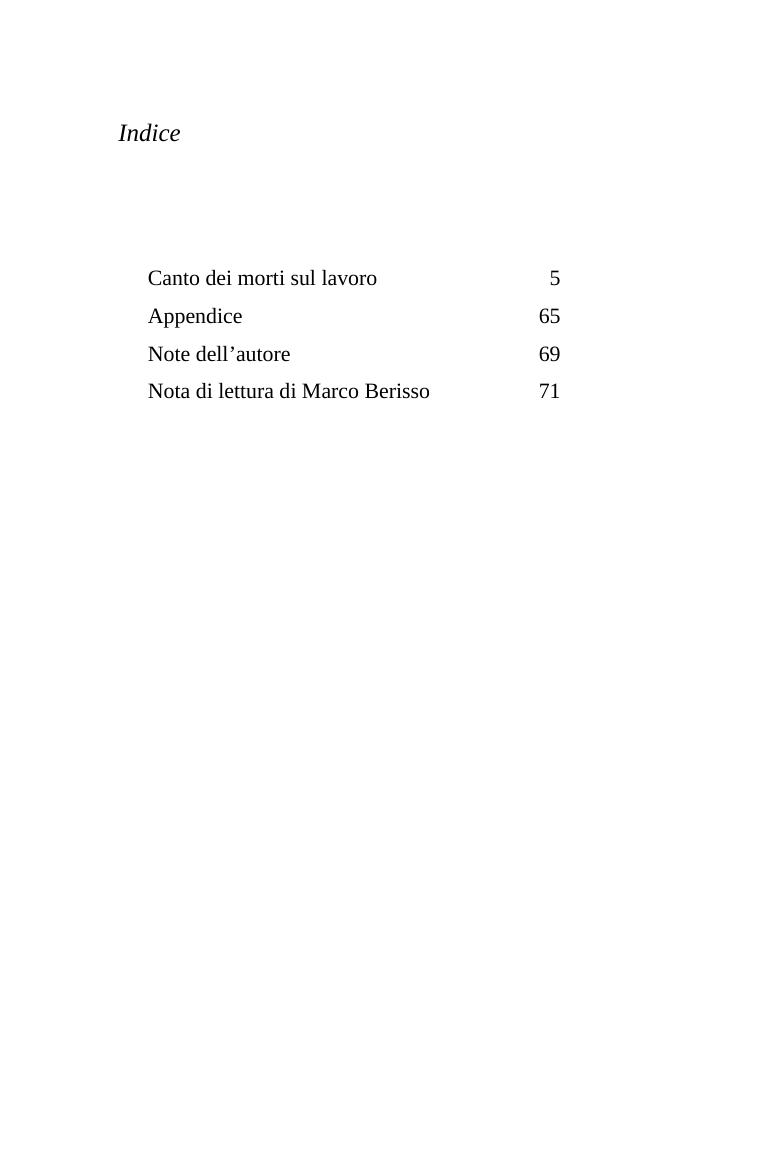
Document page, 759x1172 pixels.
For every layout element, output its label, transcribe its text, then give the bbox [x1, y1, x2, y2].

text Appendice 65 [118, 303, 641, 328]
text Note dell’autore 69 [118, 341, 641, 366]
text Indice [118, 118, 641, 147]
text Nota di lettura di Marco Berisso 71 [118, 378, 641, 404]
text Canto dei morti sul lavoro 5 [118, 265, 641, 290]
